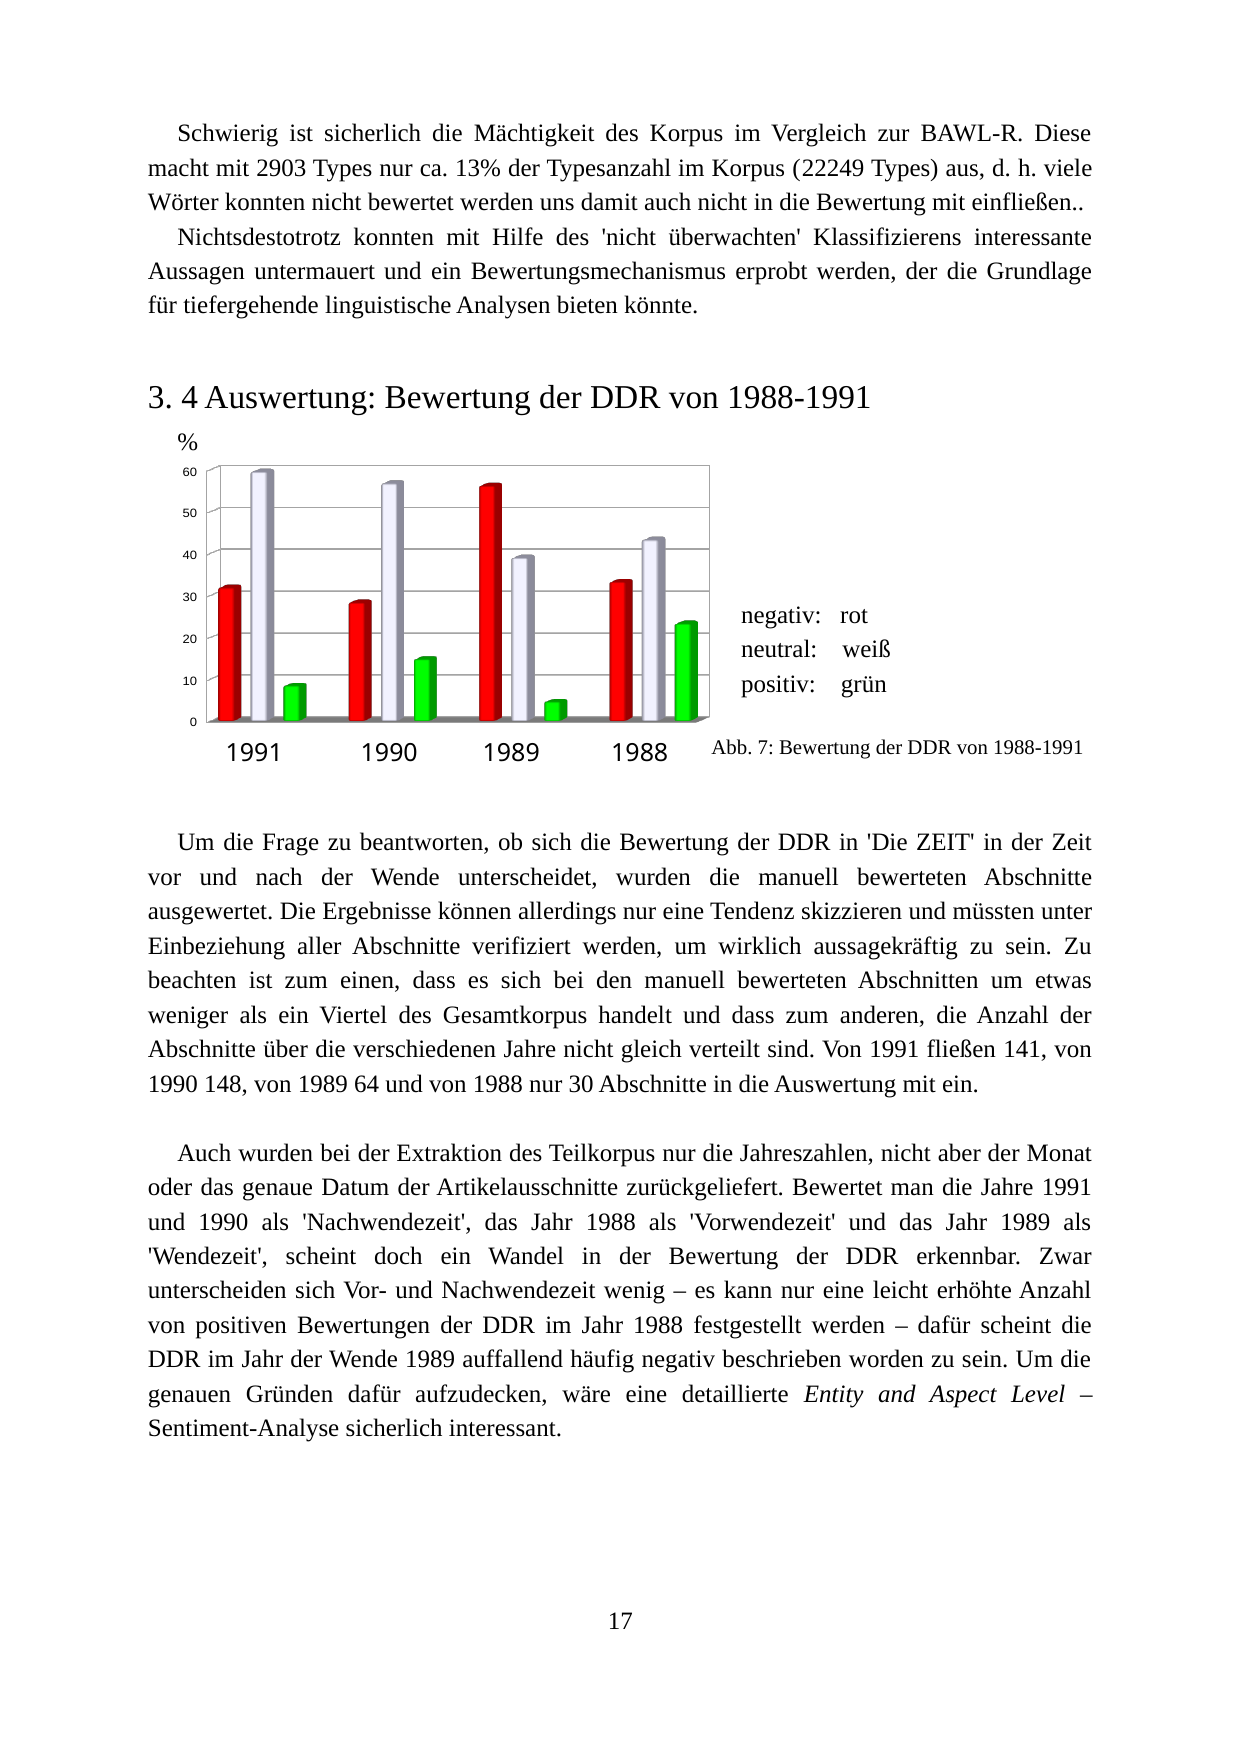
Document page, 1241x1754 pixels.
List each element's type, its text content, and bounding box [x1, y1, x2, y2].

table_cell [148, 769, 711, 793]
table_header % [148, 427, 711, 735]
text Um die Frage zu beantworten, ob sich die Bewertung der DDR in 'Die ZEIT' in der Zeit vor und nach der Wende unterscheidet, wurden die manuell bewerteten Abschnitte ausgewertet. Die Ergebnisse können allerdings nur eine Tendenz skizzieren und müssten unter Einbeziehung aller Abschnitte verifiziert werden, um wirklich aussagekräftig zu sein. Zu beachten ist zum einen, dass es sich bei den manuell bewerteten Abschnitten um etwas weniger als ein Viertel des Gesamtkorpus handelt und dass zum anderen, die Anzahl der Abschnitte über die verschiedenen Jahre nicht gleich verteilt sind. Von 1991 fließen 141, von 1990 148, von 1989 64 und von 1988 nur 30 Abschnitte in die Auswertung mit ein. [148, 827, 1093, 1097]
table_cell 1991 1990 1989 1988 [148, 735, 711, 769]
text Auch wurden bei der Extraktion des Teilkorpus nur die Jahreszahlen, nicht aber der Monat oder das genaue Datum der Artikelausschnitte zurückgeliefert. Bewertet man die Jahre 1991 und 1990 als 'Nachwendezeit', das Jahr 1988 als 'Vorwendezeit' und das Jahr 1989 als 'Wendezeit', scheint doch ein Wandel in der Bewertung der DDR erkennbar. Zwar unterscheiden sich Vor- und Nachwendezeit wenig – es kann nur eine leicht erhöhte Anzahl von positiven Bewertungen der DDR im Jahr 1988 festgestellt werden – dafür scheint die DDR im Jahr der Wende 1989 auffallend häufig negativ beschrieben worden zu sein. Um die genauen Gründen dafür aufzudecken, wäre eine detaillierte Entity and Aspect Level – Sentiment-Analyse sicherlich interessant. [148, 1138, 1093, 1442]
text Schwierig ist sicherlich die Mächtigkeit des Korpus im Vergleich zur BAWL-R. Diese macht mit 2903 Types nur ca. 13% der Typesanzahl im Korpus (22249 Types) aus, d. h. viele Wörter konnten nicht bewertet werden uns damit auch nicht in die Bewertung mit einfließen.. [148, 118, 1093, 216]
table_cell Abb. 7: Bewertung der DDR von 1988-1991 [711, 735, 1093, 769]
text 3. 4 Auswertung: Bewertung der DDR von 1988-1991 [148, 377, 1093, 416]
table_header negativ: rot neutral: weiß positiv: grün [711, 427, 1093, 735]
text Nichtsdestotrotz konnten mit Hilfe des 'nicht überwachten' Klassifizierens interessante Aussagen untermauert und ein Bewertungsmechanismus erprobt werden, der die Grundlage für tiefergehende linguistische Analysen bieten könnte. [148, 222, 1093, 319]
table_cell [711, 769, 1093, 793]
